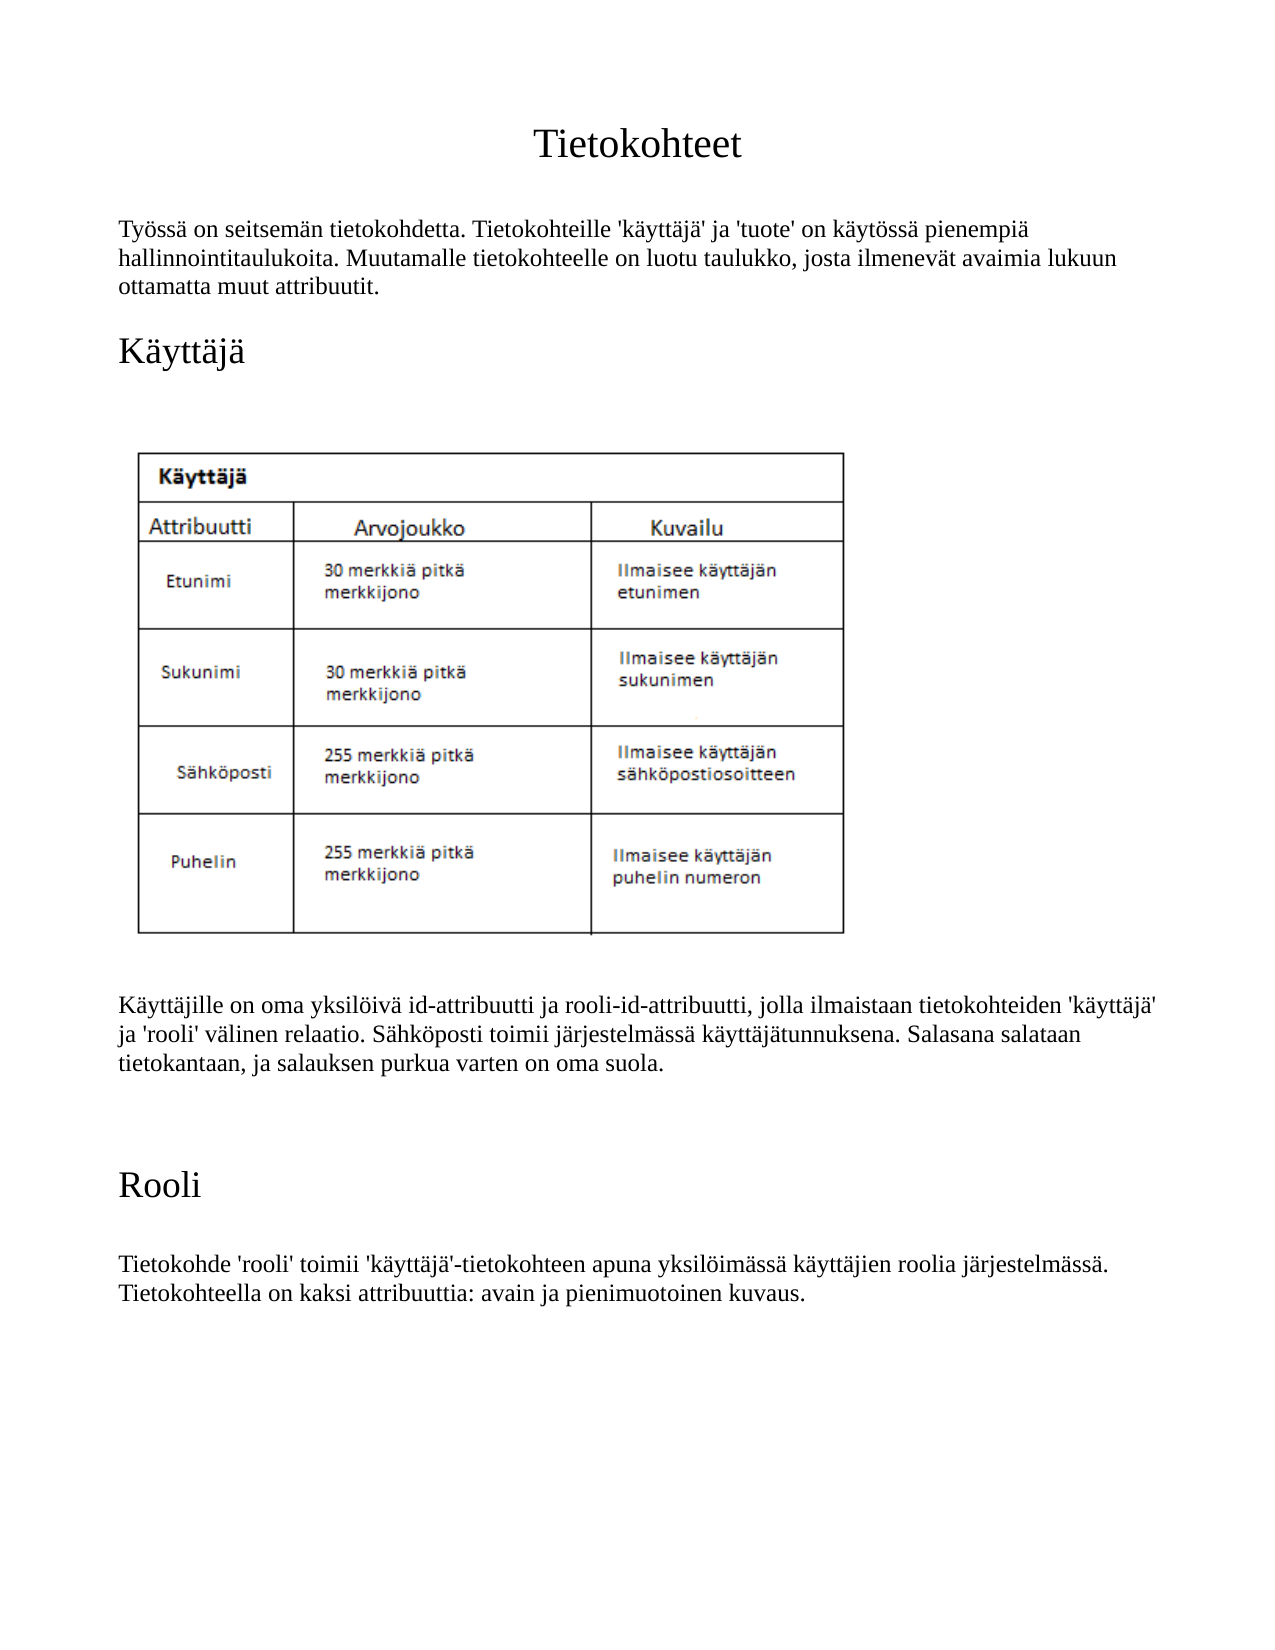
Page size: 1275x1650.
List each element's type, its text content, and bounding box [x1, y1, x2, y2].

text Tietokohteet [118, 118, 1157, 166]
text Käyttäjille on oma yksilöivä id-attribuutti ja rooli-id-attribuutti, jolla ilmaistaan tietokohteiden 'käyttäjä' ja 'rooli' välinen relaatio. Sähköposti toimii järjestelmässä käyttäjätunnuksena. Salasana salataan tietokantaan, ja salauksen purkua varten on oma suola. [118, 990, 1157, 1076]
text Rooli [118, 1163, 1157, 1206]
picture [125, 420, 904, 959]
text Tietokohde 'rooli' toimii 'käyttäjä'-tietokohteen apuna yksilöimässä käyttäjien roolia järjestelmässä. Tietokohteella on kaksi attribuuttia: avain ja pienimuotoinen kuvaus. [118, 1249, 1157, 1306]
text Työssä on seitsemän tietokohdetta. Tietokohteille 'käyttäjä' ja 'tuote' on käytössä pienempiä hallinnointitaulukoita. Muutamalle tietokohteelle on luotu taulukko, josta ilmenevät avaimia lukuun ottamatta muut attribuutit. [118, 214, 1157, 300]
text Käyttäjä [118, 329, 1157, 372]
